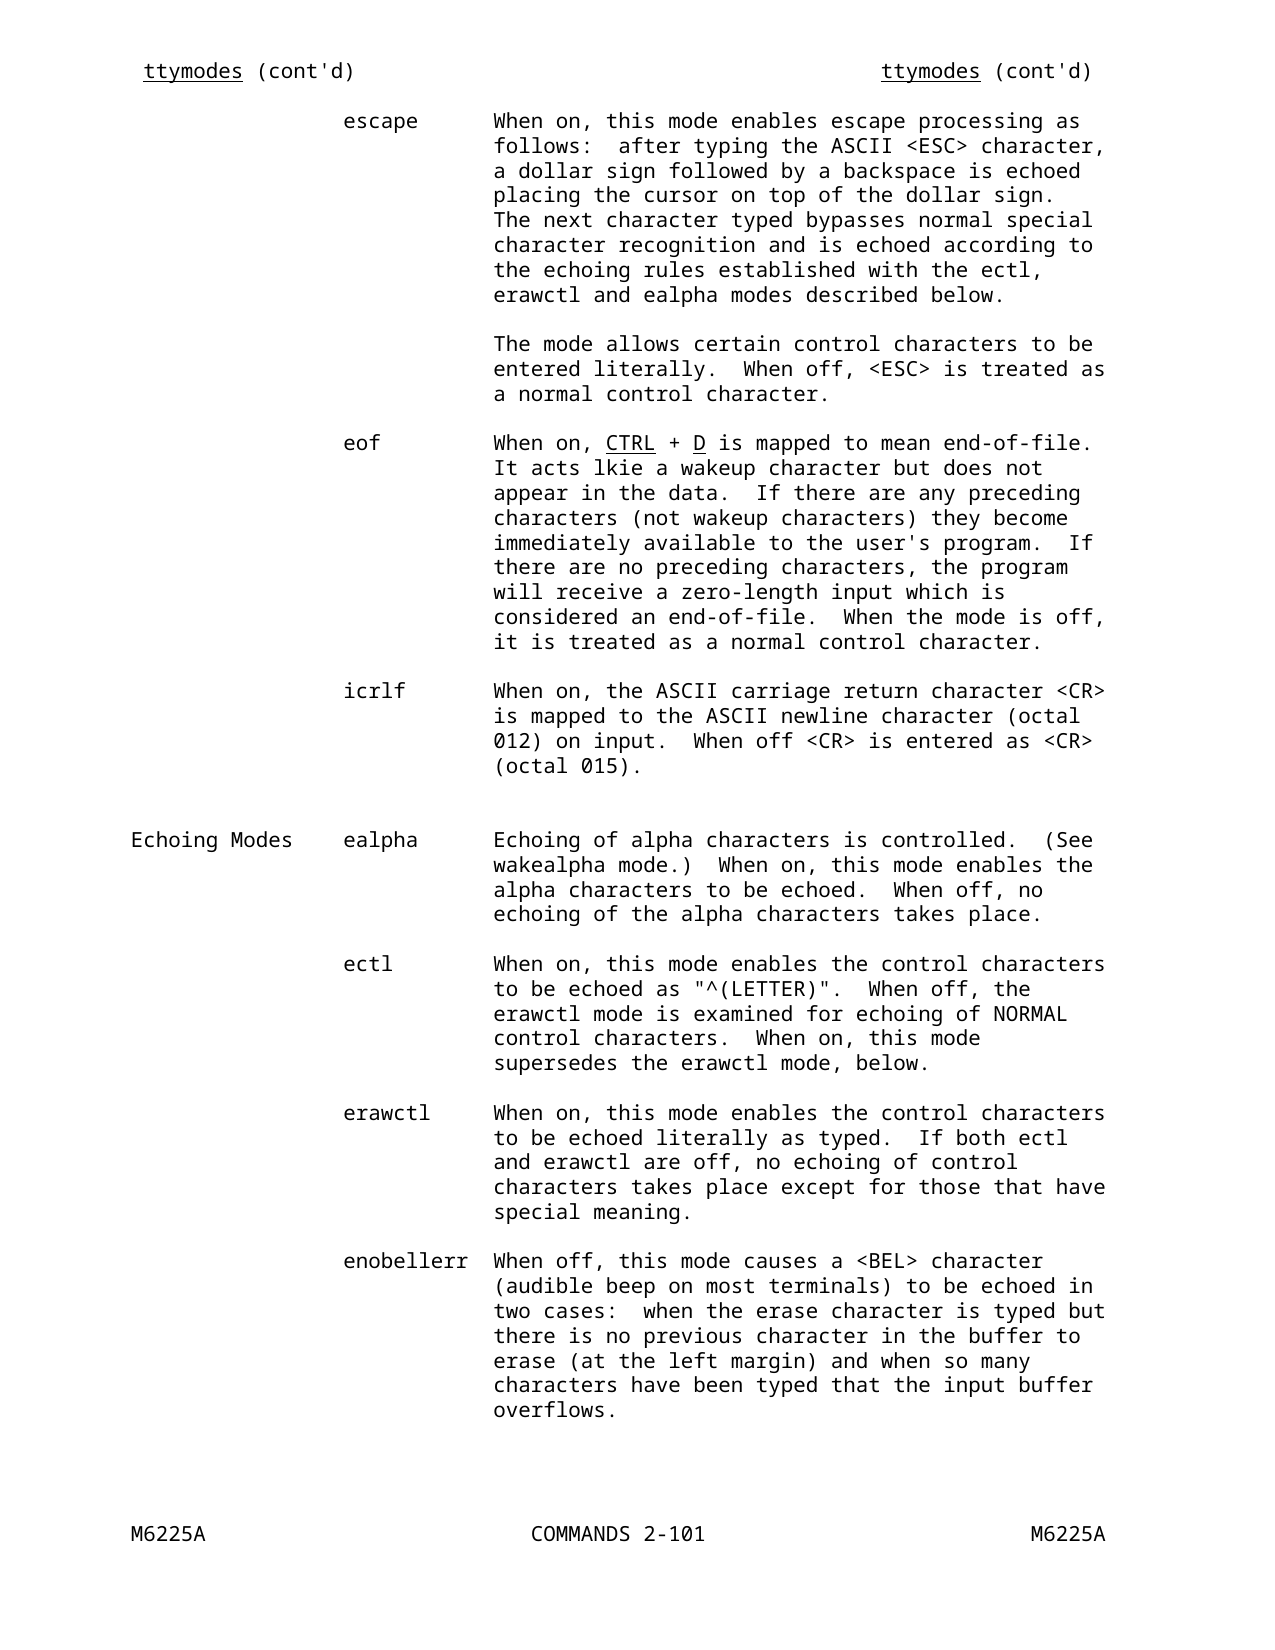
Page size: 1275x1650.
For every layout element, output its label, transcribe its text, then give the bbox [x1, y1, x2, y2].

text immediately available to the user's program. If [118, 530, 1145, 555]
text erawctl and ealpha modes described below. [118, 282, 1145, 307]
text (octal 015). [118, 753, 1145, 778]
text there is no previous character in the buffer to [118, 1323, 1145, 1348]
text considered an end-of-file. When the mode is off, [118, 604, 1145, 629]
text (audible beep on most terminals) to be echoed in [118, 1274, 1145, 1299]
text appear in the data. If there are any preceding [118, 481, 1145, 505]
text the echoing rules established with the ectl, [118, 257, 1145, 282]
text wakealpha mode.) When on, this mode enables the [118, 852, 1145, 877]
text placing the cursor on top of the dollar sign. [118, 183, 1145, 208]
text ectl When on, this mode enables the control characters [118, 952, 1145, 976]
text character recognition and is echoed according to [118, 233, 1145, 257]
text characters takes place except for those that have [118, 1175, 1145, 1199]
text is mapped to the ASCII newline character (octal [118, 704, 1145, 728]
text alpha characters to be echoed. When off, no [118, 877, 1145, 902]
text It acts lkie a wakeup character but does not [118, 456, 1145, 481]
text a normal control character. [118, 381, 1145, 406]
text characters have been typed that the input buffer [118, 1373, 1145, 1398]
text erawctl mode is examined for echoing of NORMAL [118, 1001, 1145, 1026]
text ttymodes (cont'd) ttymodes (cont'd) [118, 59, 1145, 84]
text to be echoed literally as typed. If both ectl [118, 1125, 1145, 1150]
text it is treated as a normal control character. [118, 629, 1145, 654]
text erawctl When on, this mode enables the control characters [118, 1100, 1145, 1125]
text two cases: when the erase character is typed but [118, 1299, 1145, 1323]
text there are no preceding characters, the program [118, 555, 1145, 580]
text supersedes the erawctl mode, below. [118, 1051, 1145, 1076]
text overflows. [118, 1398, 1145, 1423]
text icrlf When on, the ASCII carriage return character <CR> [118, 679, 1145, 704]
text special meaning. [118, 1199, 1145, 1224]
text echoing of the alpha characters takes place. [118, 902, 1145, 927]
text enobellerr When off, this mode causes a <BEL> character [118, 1249, 1145, 1274]
text escape When on, this mode enables escape processing as [118, 109, 1145, 133]
text control characters. When on, this mode [118, 1026, 1145, 1051]
text M6225A COMMANDS 2-101 M6225A [118, 1522, 1145, 1547]
text will receive a zero-length input which is [118, 580, 1145, 604]
text 012) on input. When off <CR> is entered as <CR> [118, 728, 1145, 753]
text erase (at the left margin) and when so many [118, 1348, 1145, 1373]
text The mode allows certain control characters to be [118, 332, 1145, 357]
text to be echoed as "^(LETTER)". When off, the [118, 976, 1145, 1001]
text eof When on, CTRL + D is mapped to mean end-of-file. [118, 431, 1145, 456]
text and erawctl are off, no echoing of control [118, 1150, 1145, 1175]
text The next character typed bypasses normal special [118, 208, 1145, 233]
text Echoing Modes ealpha Echoing of alpha characters is controlled. (See [118, 828, 1145, 852]
text characters (not wakeup characters) they become [118, 505, 1145, 530]
text entered literally. When off, <ESC> is treated as [118, 357, 1145, 381]
text follows: after typing the ASCII <ESC> character, [118, 133, 1145, 158]
text a dollar sign followed by a backspace is echoed [118, 158, 1145, 183]
